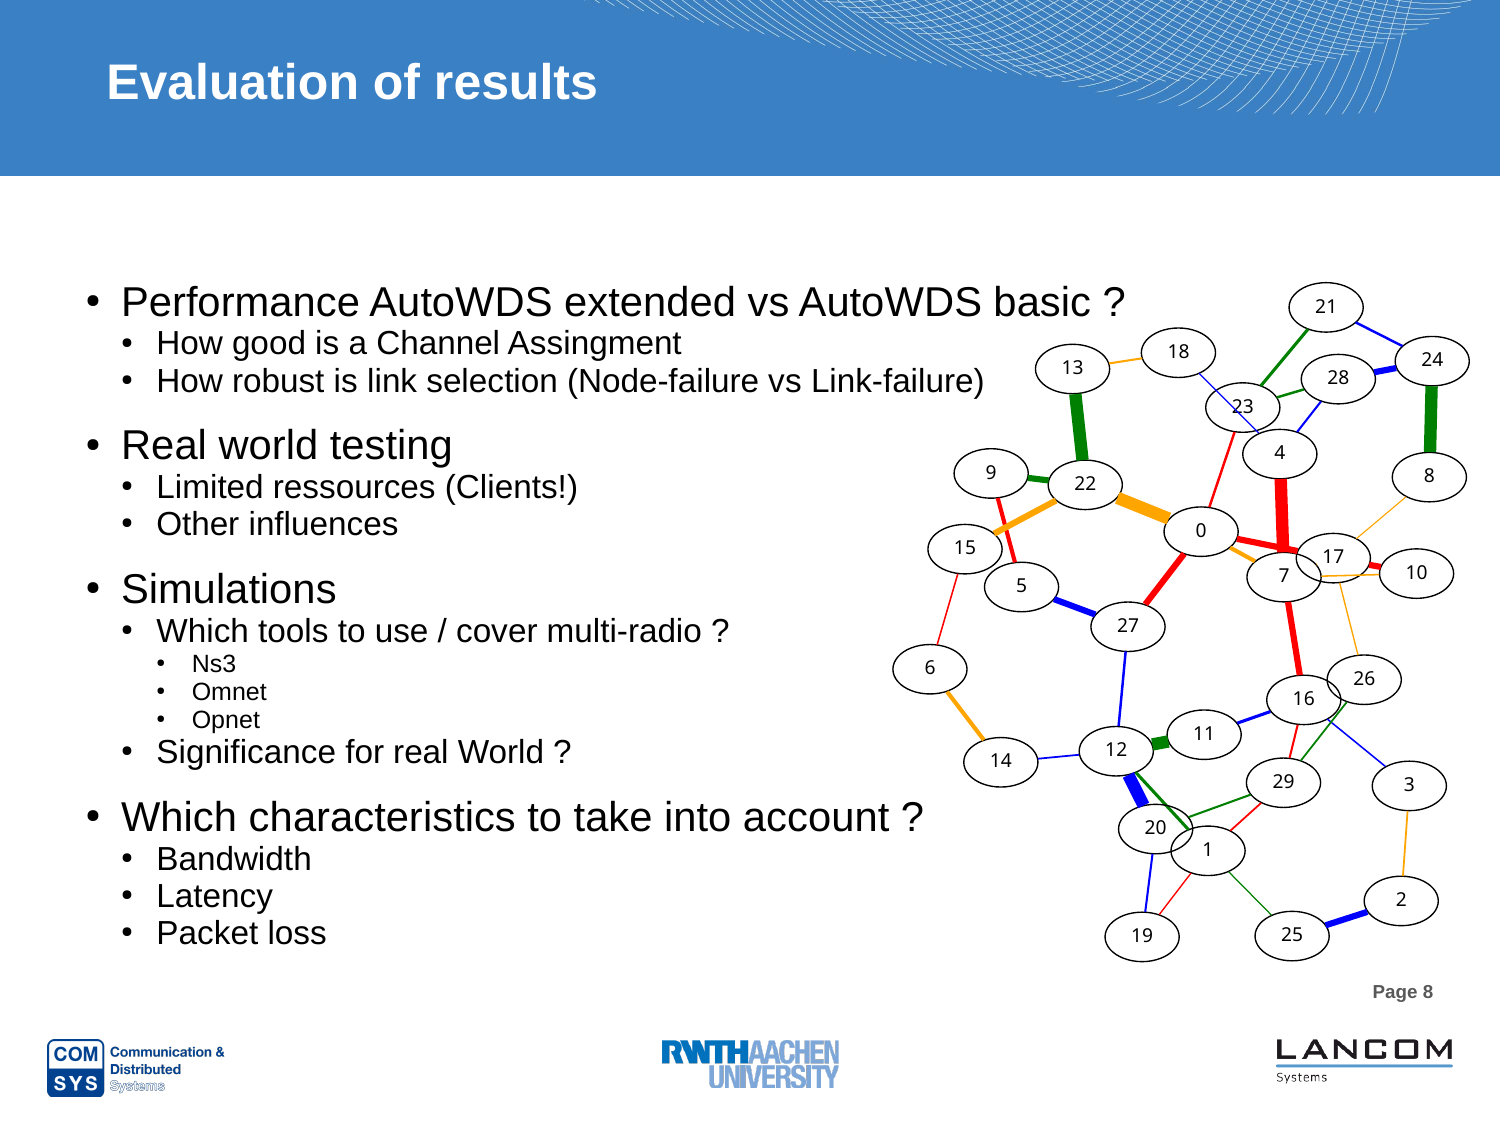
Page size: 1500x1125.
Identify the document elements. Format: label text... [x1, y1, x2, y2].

picture [1275, 1039, 1453, 1084]
title Evaluation of results [106, 35, 1176, 110]
picture [885, 275, 1477, 969]
text_box Performance AutoWDS extended vs AutoWDS basic ? How good is a Channel Assingment How robust is link selection (Node-failure vs Link-failure) Real world testing Limited ressources (Clients!) Other influences Simulations Which tools to use / cover multi-radio ? Ns3 Omnet Opnet Significance for real World ? Which characteristics to take into account ? Bandwidth Latency Packet loss [70, 248, 1335, 936]
picture [0, 0, 1500, 176]
